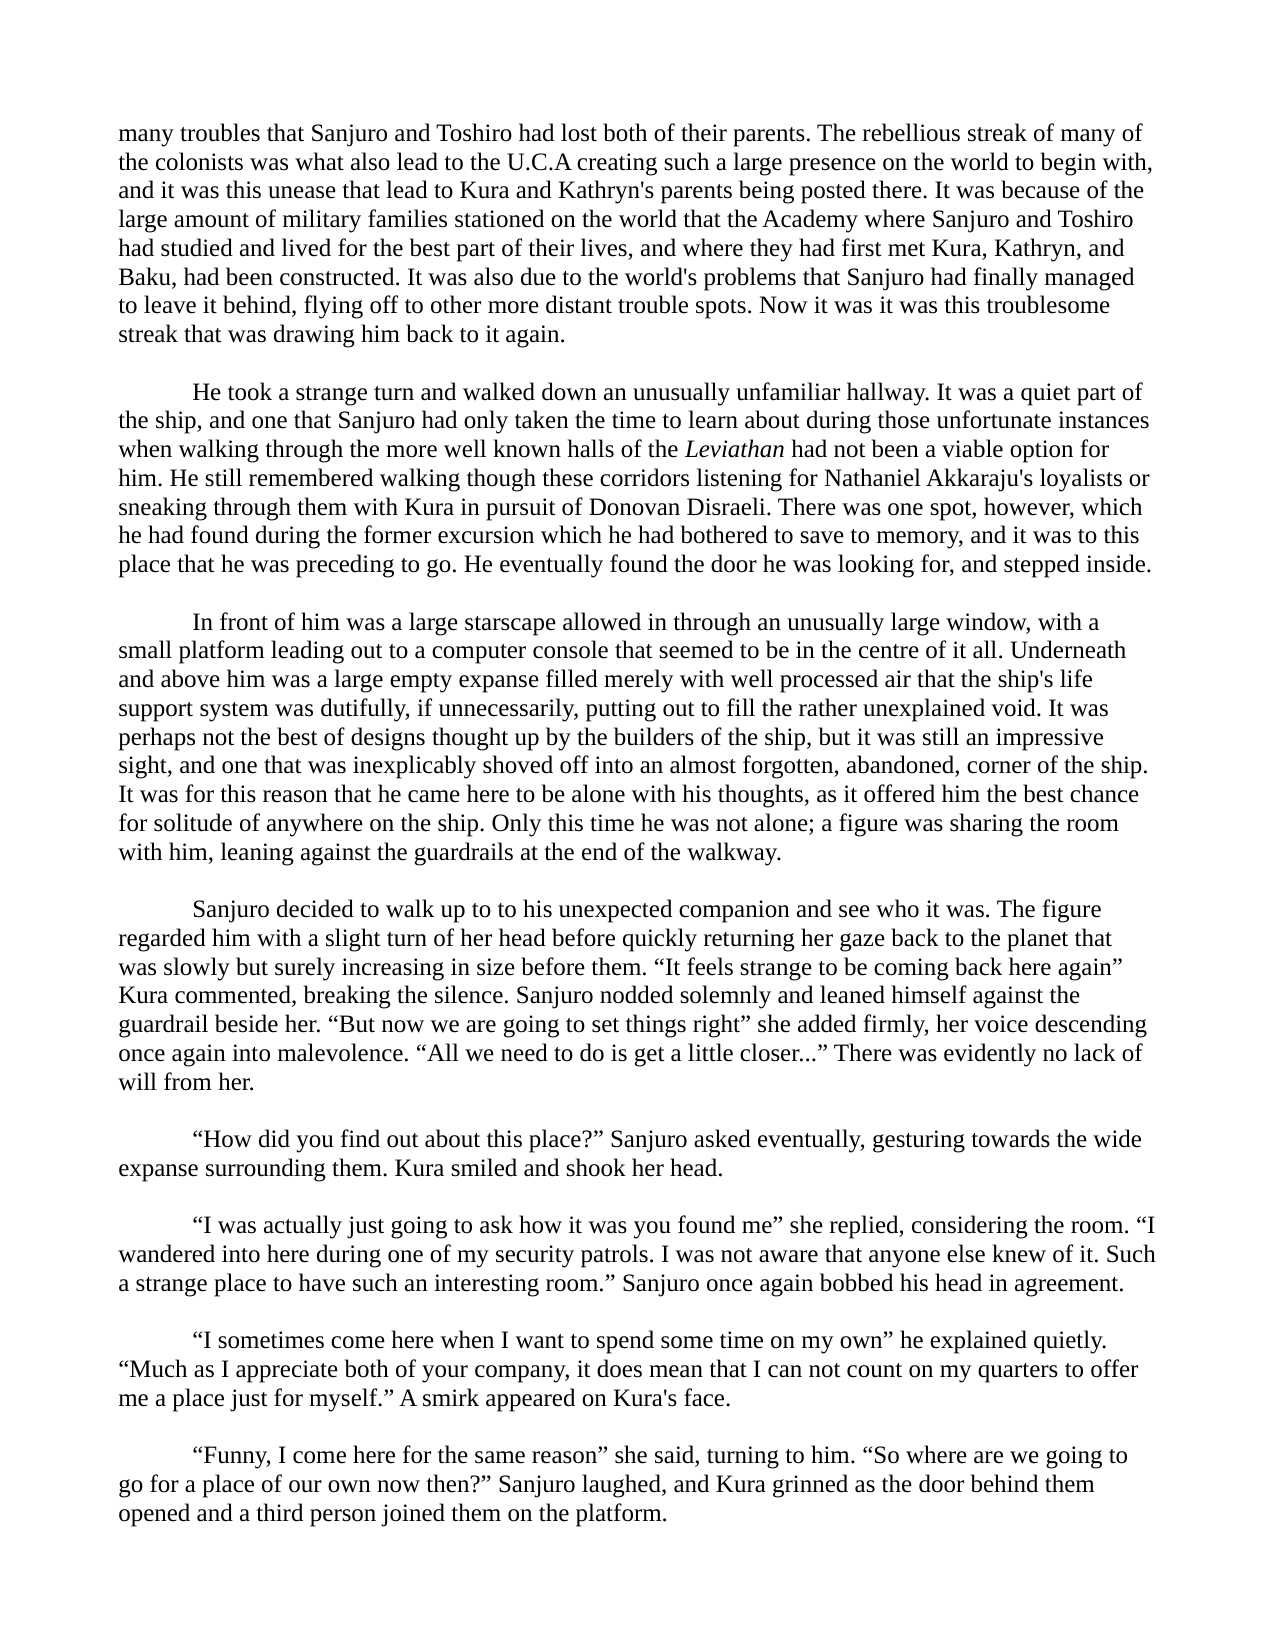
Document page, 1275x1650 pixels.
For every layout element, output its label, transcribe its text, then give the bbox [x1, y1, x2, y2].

text “Funny, I come here for the same reason” she said, turning to him. “So where are we going to go for a place of our own now then?” Sanjuro laughed, and Kura grinned as the door behind them opened and a third person joined them on the platform. [118, 1441, 1157, 1527]
text He took a strange turn and walked down an unusually unfamiliar hallway. It was a quiet part of the ship, and one that Sanjuro had only taken the time to learn about during those unfortunate instances when walking through the more well known halls of the Leviathan had not been a viable option for him. He still remembered walking though these corridors listening for Nathaniel Akkaraju's loyalists or sneaking through them with Kura in pursuit of Donovan Disraeli. There was one spot, however, which he had found during the former excursion which he had bothered to save to memory, and it was to this place that he was preceding to go. He eventually found the door he was looking for, and stepped inside. [118, 377, 1157, 578]
text In front of him was a large starscape allowed in through an unusually large window, with a small platform leading out to a computer console that seemed to be in the centre of it all. Underneath and above him was a large empty expanse filled merely with well processed air that the ship's life support system was dutifully, if unnecessarily, putting out to fill the rather unexplained void. It was perhaps not the best of designs thought up by the builders of the ship, but it was still an impressive sight, and one that was inexplicably shoved off into an almost forgotten, abandoned, corner of the ship. It was for this reason that he came here to be alone with his thoughts, as it offered him the best chance for solitude of anywhere on the ship. Only this time he was not alone; a figure was sharing the room with him, leaning against the guardrails at the end of the walkway. [118, 607, 1157, 866]
text Sanjuro decided to walk up to to his unexpected companion and see who it was. The figure regarded him with a slight turn of her head before quickly returning her gaze back to the planet that was slowly but surely increasing in size before them. “It feels strange to be coming back here again” Kura commented, breaking the silence. Sanjuro nodded solemnly and leaned himself against the guardrail beside her. “But now we are going to set things right” she added firmly, her voice descending once again into malevolence. “All we need to do is get a little closer...” There was evidently no lack of will from her. [118, 894, 1157, 1096]
text “I was actually just going to ask how it was you found me” she replied, considering the room. “I wandered into here during one of my security patrols. I was not aware that anyone else knew of it. Such a strange place to have such an interesting room.” Sanjuro once again bobbed his head in agreement. [118, 1211, 1157, 1297]
text “I sometimes come here when I want to spend some time on my own” he explained quietly. “Much as I appreciate both of your company, it does mean that I can not count on my quarters to offer me a place just for myself.” A smirk appeared on Kura's face. [118, 1326, 1157, 1412]
text “How did you find out about this place?” Sanjuro asked eventually, gesturing towards the wide expanse surrounding them. Kura smiled and shook her head. [118, 1124, 1157, 1182]
text many troubles that Sanjuro and Toshiro had lost both of their parents. The rebellious streak of many of the colonists was what also lead to the U.C.A creating such a large presence on the world to begin with, and it was this unease that lead to Kura and Kathryn's parents being posted there. It was because of the large amount of military families stationed on the world that the Academy where Sanjuro and Toshiro had studied and lived for the best part of their lives, and where they had first met Kura, Kathryn, and Baku, had been constructed. It was also due to the world's problems that Sanjuro had finally managed to leave it behind, flying off to other more distant trouble spots. Now it was it was this troublesome streak that was drawing him back to it again. [118, 118, 1157, 348]
